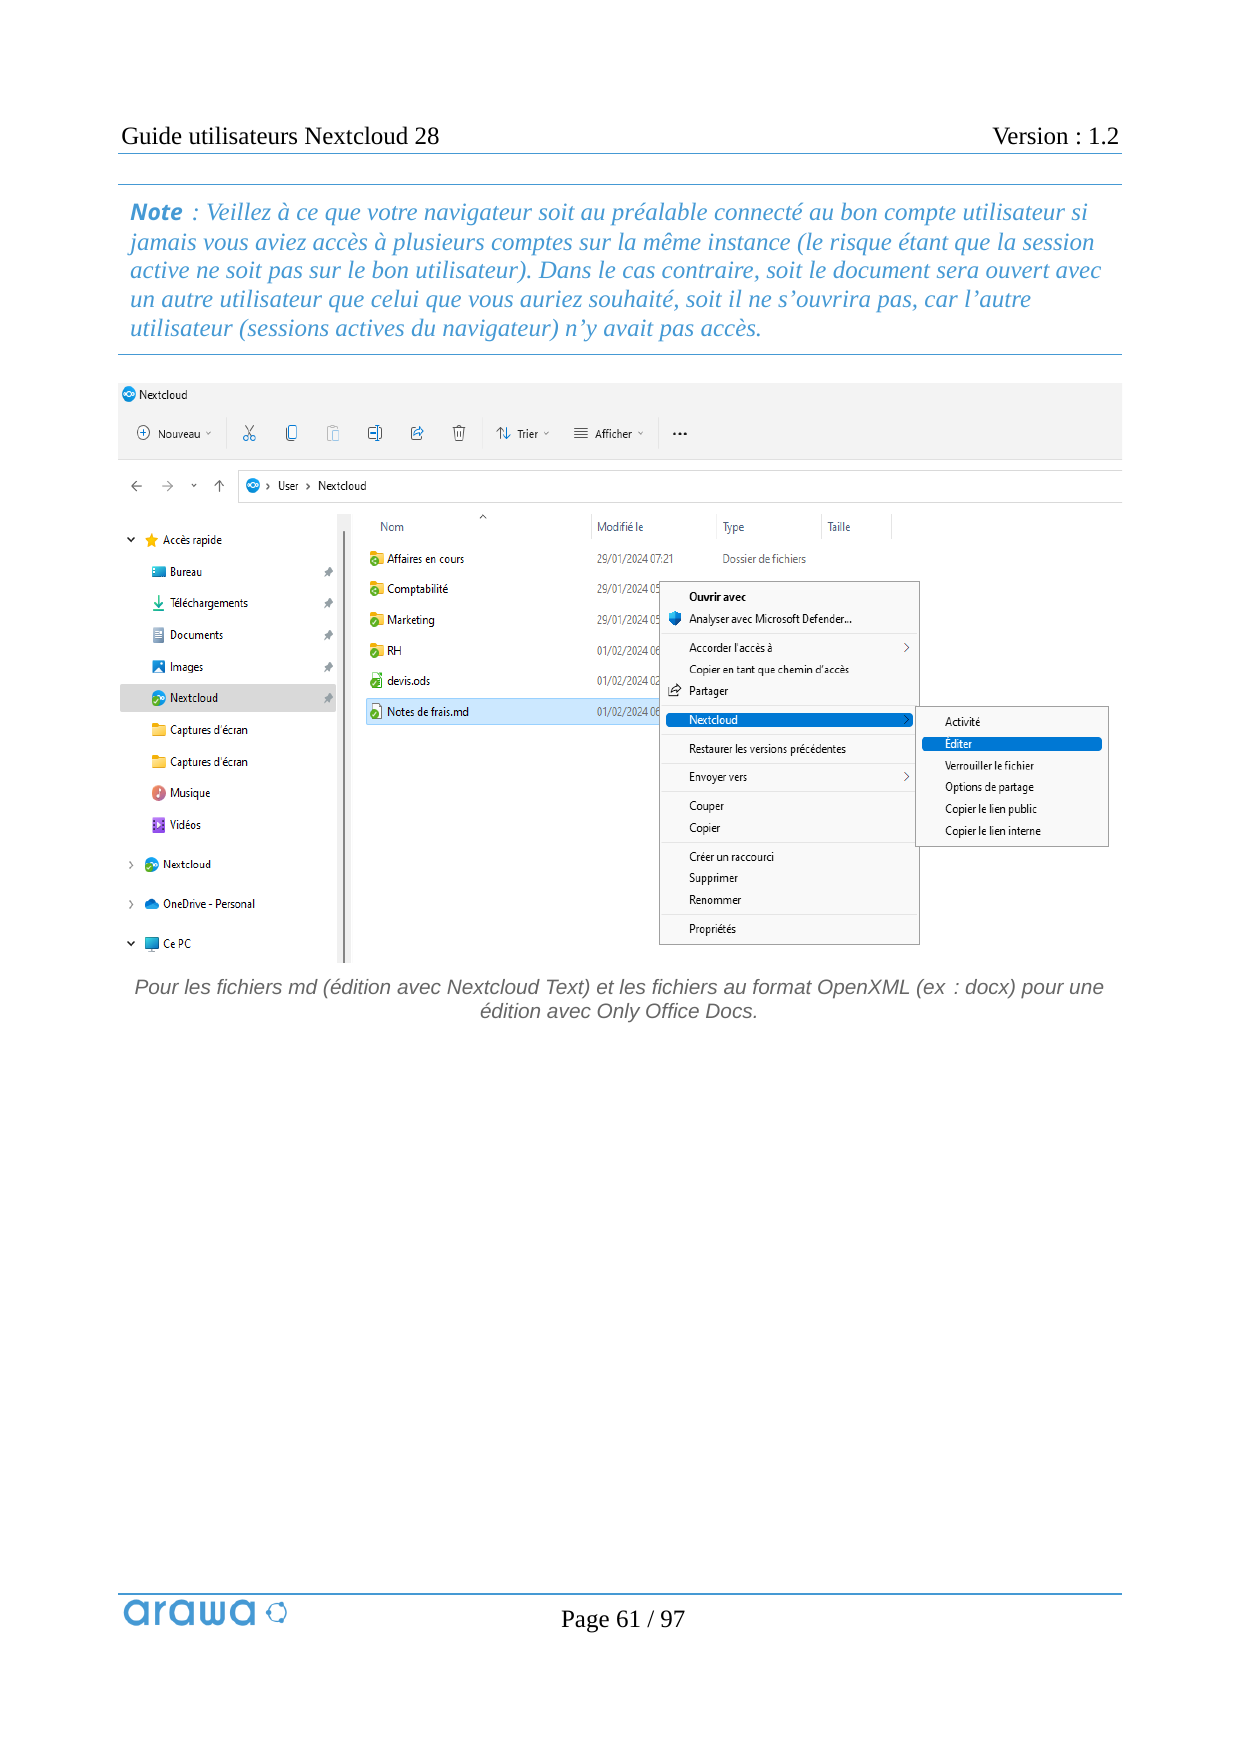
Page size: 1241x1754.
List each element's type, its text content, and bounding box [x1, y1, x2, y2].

text Note : Veillez à ce que votre navigateur soit au préalable connecté au bon compte utilisateur si jamais vous aviez accès à plusieurs comptes sur la même instance (le risque étant que la session active ne soit pas sur le bon utilisateur). Dans le cas contraire, soit le document sera ouvert avec un autre utilisateur que celui que vous auriez souhaité, soit il ne s’ouvrira pas, car l’autre utilisateur (sessions actives du navigateur) n’y avait pas accès. [118, 185, 1122, 354]
picture [121, 1597, 290, 1628]
picture [118, 383, 1123, 963]
text Pour les fichiers md (édition avec Nextcloud Text) et les fichiers au format OpenXML (ex : docx) pour une édition avec Only Office Docs. [118, 975, 1122, 1023]
